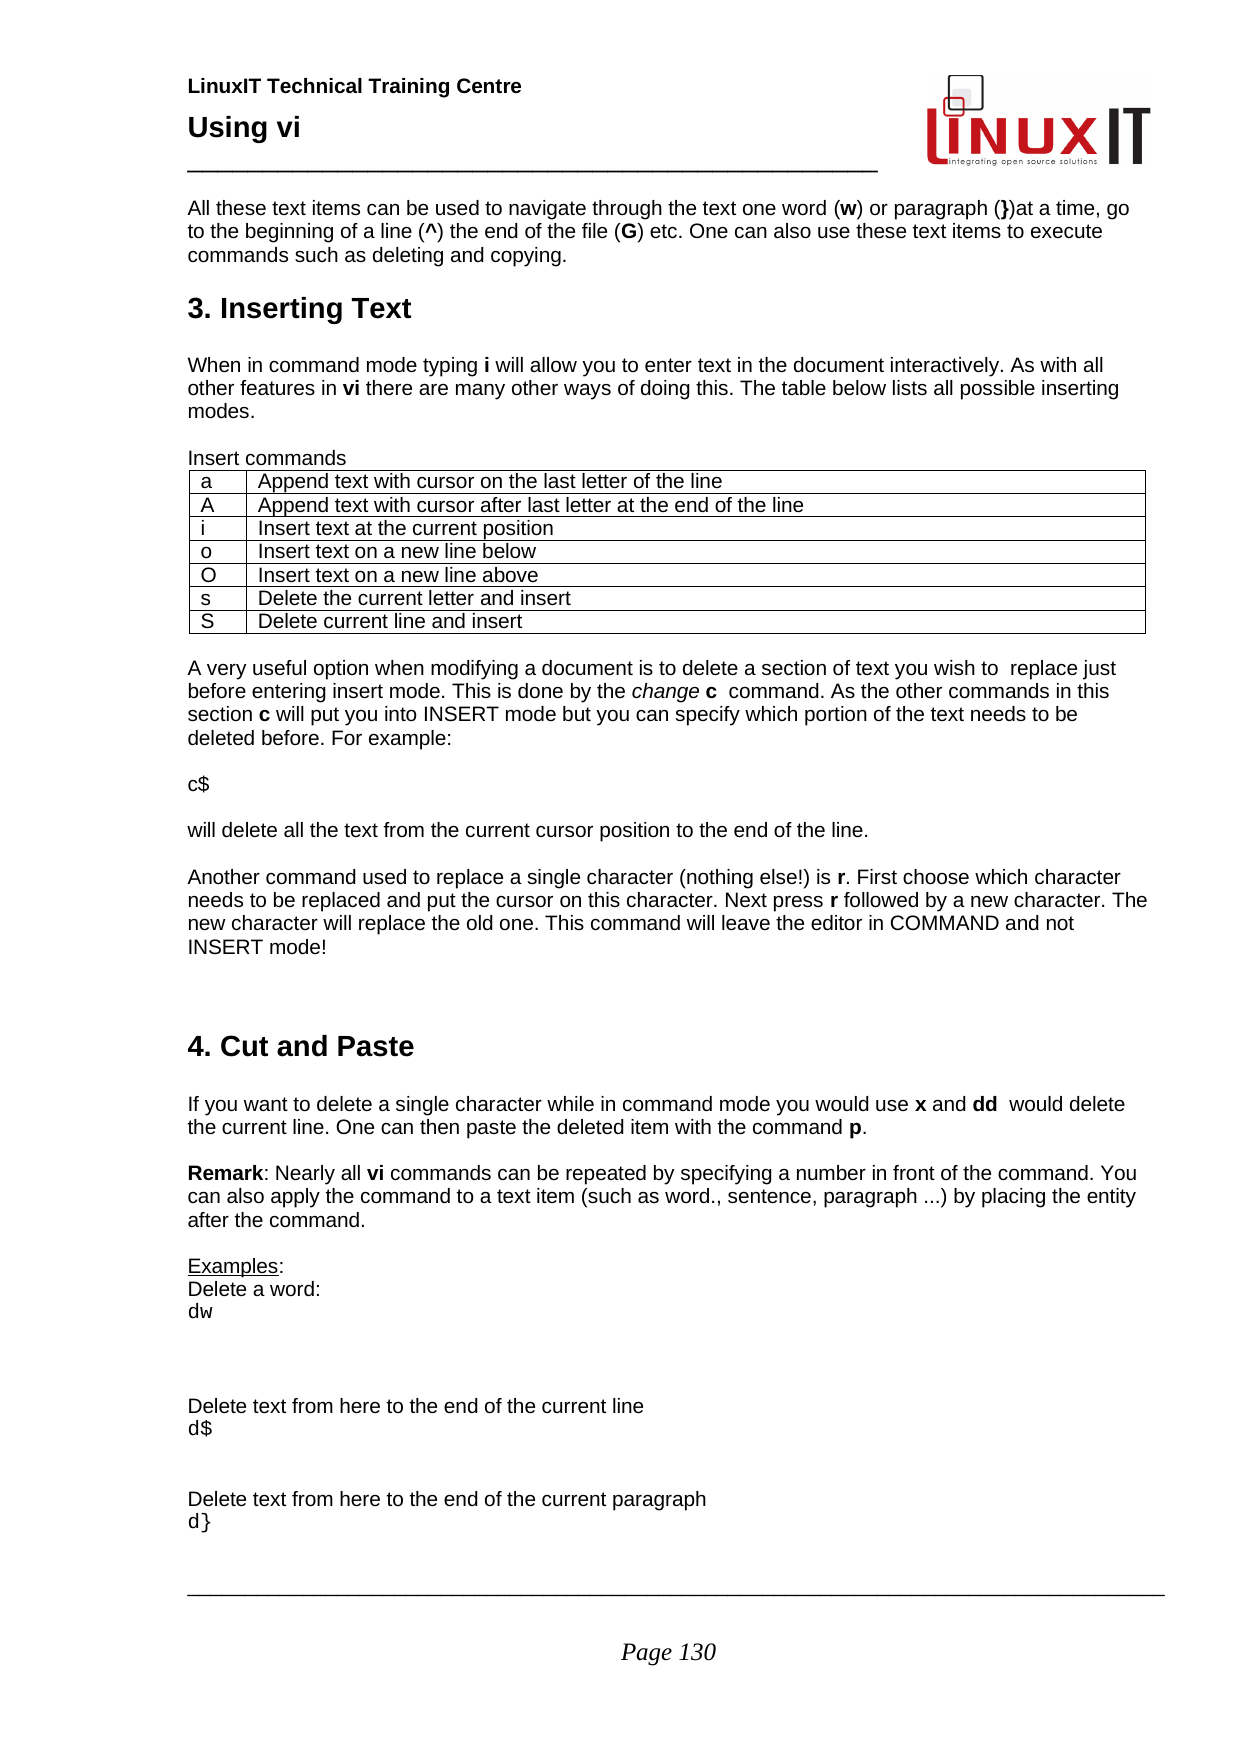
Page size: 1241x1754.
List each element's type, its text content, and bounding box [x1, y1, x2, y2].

picture [927, 75, 1151, 168]
table_cell Delete the current letter and insert [247, 587, 1145, 610]
table_cell Insert text on a new line above [247, 564, 1145, 586]
table_cell O [190, 564, 246, 586]
table_cell Delete current line and insert [247, 611, 1145, 633]
subtitle 3. Inserting Text [187, 292, 1152, 324]
text All these text items can be used to navigate through the text one word (w) or paragraph (})at a time, go to the beginning of a line (^) the end of the file (G) etc. One can also use these text items to execute commands such as deleting and copying. [187, 197, 1152, 267]
text will delete all the text from the current cursor position to the end of the line. [187, 819, 1152, 842]
text If you want to delete a single character while in command mode you would use x and dd would delete the current line. One can then paste the deleted item with the command p. [187, 1092, 1152, 1139]
table_cell Insert text at the current position [247, 517, 1145, 540]
text d$ [187, 1418, 1152, 1441]
text Delete a word: [187, 1278, 1152, 1301]
text Remark: Nearly all vi commands can be repeated by specifying a number in front of the command. You can also apply the command to a text item (such as word., sentence, paragraph ...) by placing the entity after the command. [187, 1162, 1152, 1232]
text c$ [187, 773, 1152, 796]
table_header Append text with cursor on the last letter of the line [247, 471, 1145, 493]
text When in command mode typing i will allow you to enter text in the document interactively. As with all other features in vi there are many other ways of doing this. The table below lists all possible inserting modes. [187, 354, 1152, 423]
text Insert commands [187, 447, 1152, 470]
table_header a [190, 471, 246, 493]
text Examples: [187, 1255, 1152, 1278]
table_cell s [190, 587, 246, 610]
table_cell o [190, 541, 246, 563]
table_cell S [190, 611, 246, 633]
text Another command used to replace a single character (nothing else!) is r. First choose which character needs to be replaced and put the cursor on this character. Next press r followed by a new character. The new character will replace the old one. This command will leave the editor in COMMAND and not INSERT mode! [187, 866, 1152, 958]
table_cell A [190, 494, 246, 516]
text Delete text from here to the end of the current line [187, 1394, 1152, 1418]
text d} [187, 1511, 1152, 1535]
table_cell Insert text on a new line below [247, 541, 1145, 563]
subtitle 4. Cut and Paste [187, 1030, 1152, 1063]
table_cell i [190, 517, 246, 540]
text A very useful option when modifying a document is to delete a section of text you wish to replace just before entering insert mode. This is done by the change c command. As the other commands in this section c will put you into INSERT mode but you can specify which portion of the text needs to be deleted before. For example: [187, 657, 1152, 749]
table_cell Append text with cursor after last letter at the end of the line [247, 494, 1145, 516]
text dw [187, 1301, 1152, 1325]
text Delete text from here to the end of the current paragraph [187, 1488, 1152, 1511]
